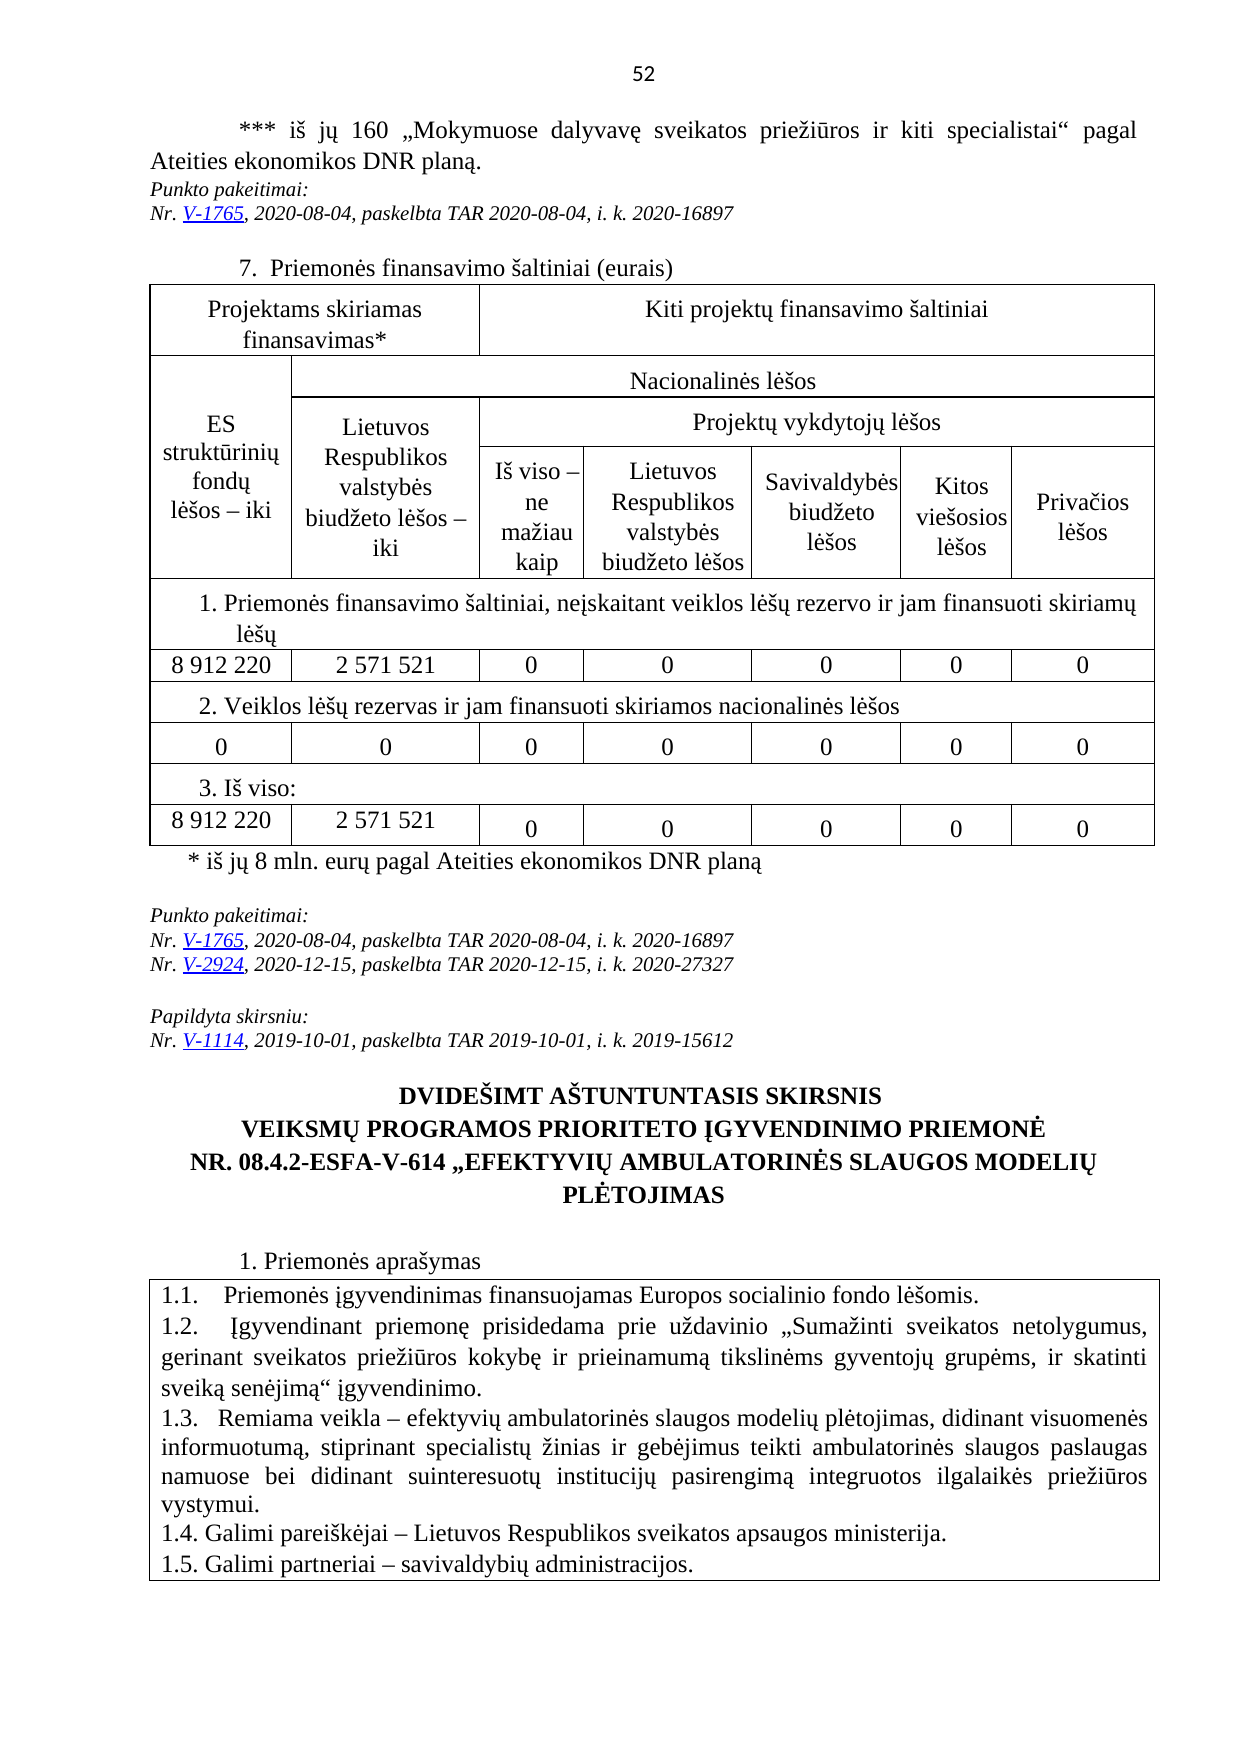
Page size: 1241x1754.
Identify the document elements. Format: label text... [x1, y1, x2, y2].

text *** iš jų 160 „Mokymuose dalyvavę sveikatos priežiūros ir kiti specialistai“ pagal Ateities ekonomikos DNR planą. [150, 115, 1137, 174]
table_cell Lietuvos Respublikos valstybės biudžeto lėšos – iki [292, 398, 479, 578]
table_cell 2. Veiklos lėšų rezervas ir jam finansuoti skiriamos nacionalinės lėšos [151, 682, 1154, 722]
table_cell Nacionalinės lėšos [292, 356, 1154, 396]
table_cell Savivaldybės biudžeto lėšos [752, 447, 900, 578]
table_cell 0 [292, 723, 479, 763]
table_cell 2 571 521 [292, 805, 479, 845]
table_cell Privačios lėšos [1012, 447, 1154, 578]
table_cell 0 [901, 805, 1011, 845]
table_cell 0 [1012, 723, 1154, 763]
table_cell 2 571 521 [292, 650, 479, 681]
table_header 1.1. Priemonės įgyvendinimas finansuojamas Europos socialinio fondo lėšomis. 1.2. Įgyvendinant priemonę prisidedama prie uždavinio „Sumažinti sveikatos netolygumus, gerinant sveikatos priežiūros kokybę ir prieinamumą tikslinėms gyventojų grupėms, ir skatinti sveiką senėjimą“ įgyvendinimo. 1.3. Remiama veikla – efektyvių ambulatorinės slaugos modelių plėtojimas, didinant visuomenės informuotumą, stiprinant specialistų žinias ir gebėjimus teikti ambulatorinės slaugos paslaugas namuose bei didinant suinteresuotų institucijų pasirengimą integruotos ilgalaikės priežiūros vystymui. 1.4. Galimi pareiškėjai – Lietuvos Respublikos sveikatos apsaugos ministerija. 1.5. Galimi partneriai – savivaldybių administracijos. [150, 1280, 1159, 1580]
table_cell 0 [752, 723, 900, 763]
text Nr. V-1765, 2020-08-04, paskelbta TAR 2020-08-04, i. k. 2020-16897 [150, 201, 1137, 225]
table_cell 3. Iš viso: [151, 764, 1154, 804]
text VEIKSMŲ PROGRAMOS PRIORITETO ĮGYVENDINIMO PRIEMONĖ [150, 1114, 1137, 1143]
table_cell 0 [480, 723, 583, 763]
table_cell 8 912 220 [151, 650, 291, 681]
text NR. 08.4.2-ESFA-V-614 „EFEKTYVIŲ AMBULATORINĖS SLAUGOS MODELIŲ PLĖTOJIMAS [150, 1147, 1137, 1209]
table_cell 0 [901, 723, 1011, 763]
table_cell 0 [480, 805, 583, 845]
table_cell 0 [584, 723, 751, 763]
table_cell Iš viso – ne mažiau kaip [480, 447, 583, 578]
text * iš jų 8 mln. eurų pagal Ateities ekonomikos DNR planą [187, 846, 1137, 875]
table_cell 0 [901, 650, 1011, 681]
text Nr. V-1765, 2020-08-04, paskelbta TAR 2020-08-04, i. k. 2020-16897 [150, 927, 1137, 952]
table_cell 0 [1012, 805, 1154, 845]
text Papildyta skirsniu: [150, 1004, 1137, 1028]
table_cell Projektų vykdytojų lėšos [480, 398, 1154, 446]
text Punkto pakeitimai: [150, 903, 1137, 927]
text Nr. V-2924, 2020-12-15, paskelbta TAR 2020-12-15, i. k. 2020-27327 [150, 952, 1137, 976]
table_cell 0 [584, 805, 751, 845]
table_cell 0 [752, 805, 900, 845]
text Punkto pakeitimai: [150, 177, 1137, 201]
text 1. Priemonės aprašymas [239, 1246, 1137, 1275]
text Nr. V-1114, 2019-10-01, paskelbta TAR 2019-10-01, i. k. 2019-15612 [150, 1028, 1137, 1052]
table_cell Lietuvos Respublikos valstybės biudžeto lėšos [584, 447, 751, 578]
text 7. Priemonės finansavimo šaltiniai (eurais) [150, 253, 1137, 282]
table_cell 0 [752, 650, 900, 681]
table_header Kiti projektų finansavimo šaltiniai [480, 285, 1154, 355]
table_cell ES struktūrinių fondų lėšos – iki [151, 356, 291, 578]
table_cell 8 912 220 [151, 805, 291, 845]
table_header Projektams skiriamas finansavimas* [151, 285, 479, 355]
table_cell 0 [1012, 650, 1154, 681]
table_cell 0 [480, 650, 583, 681]
text DVIDEŠIMT AŠTUNTUNTASIS SKIRSNIS [150, 1081, 1137, 1110]
table_cell 0 [151, 723, 291, 763]
table_cell 1. Priemonės finansavimo šaltiniai, neįskaitant veiklos lėšų rezervo ir jam finansuoti skiriamų lėšų [151, 579, 1154, 649]
table_cell 0 [584, 650, 751, 681]
table_cell Kitos viešosios lėšos [901, 447, 1011, 578]
